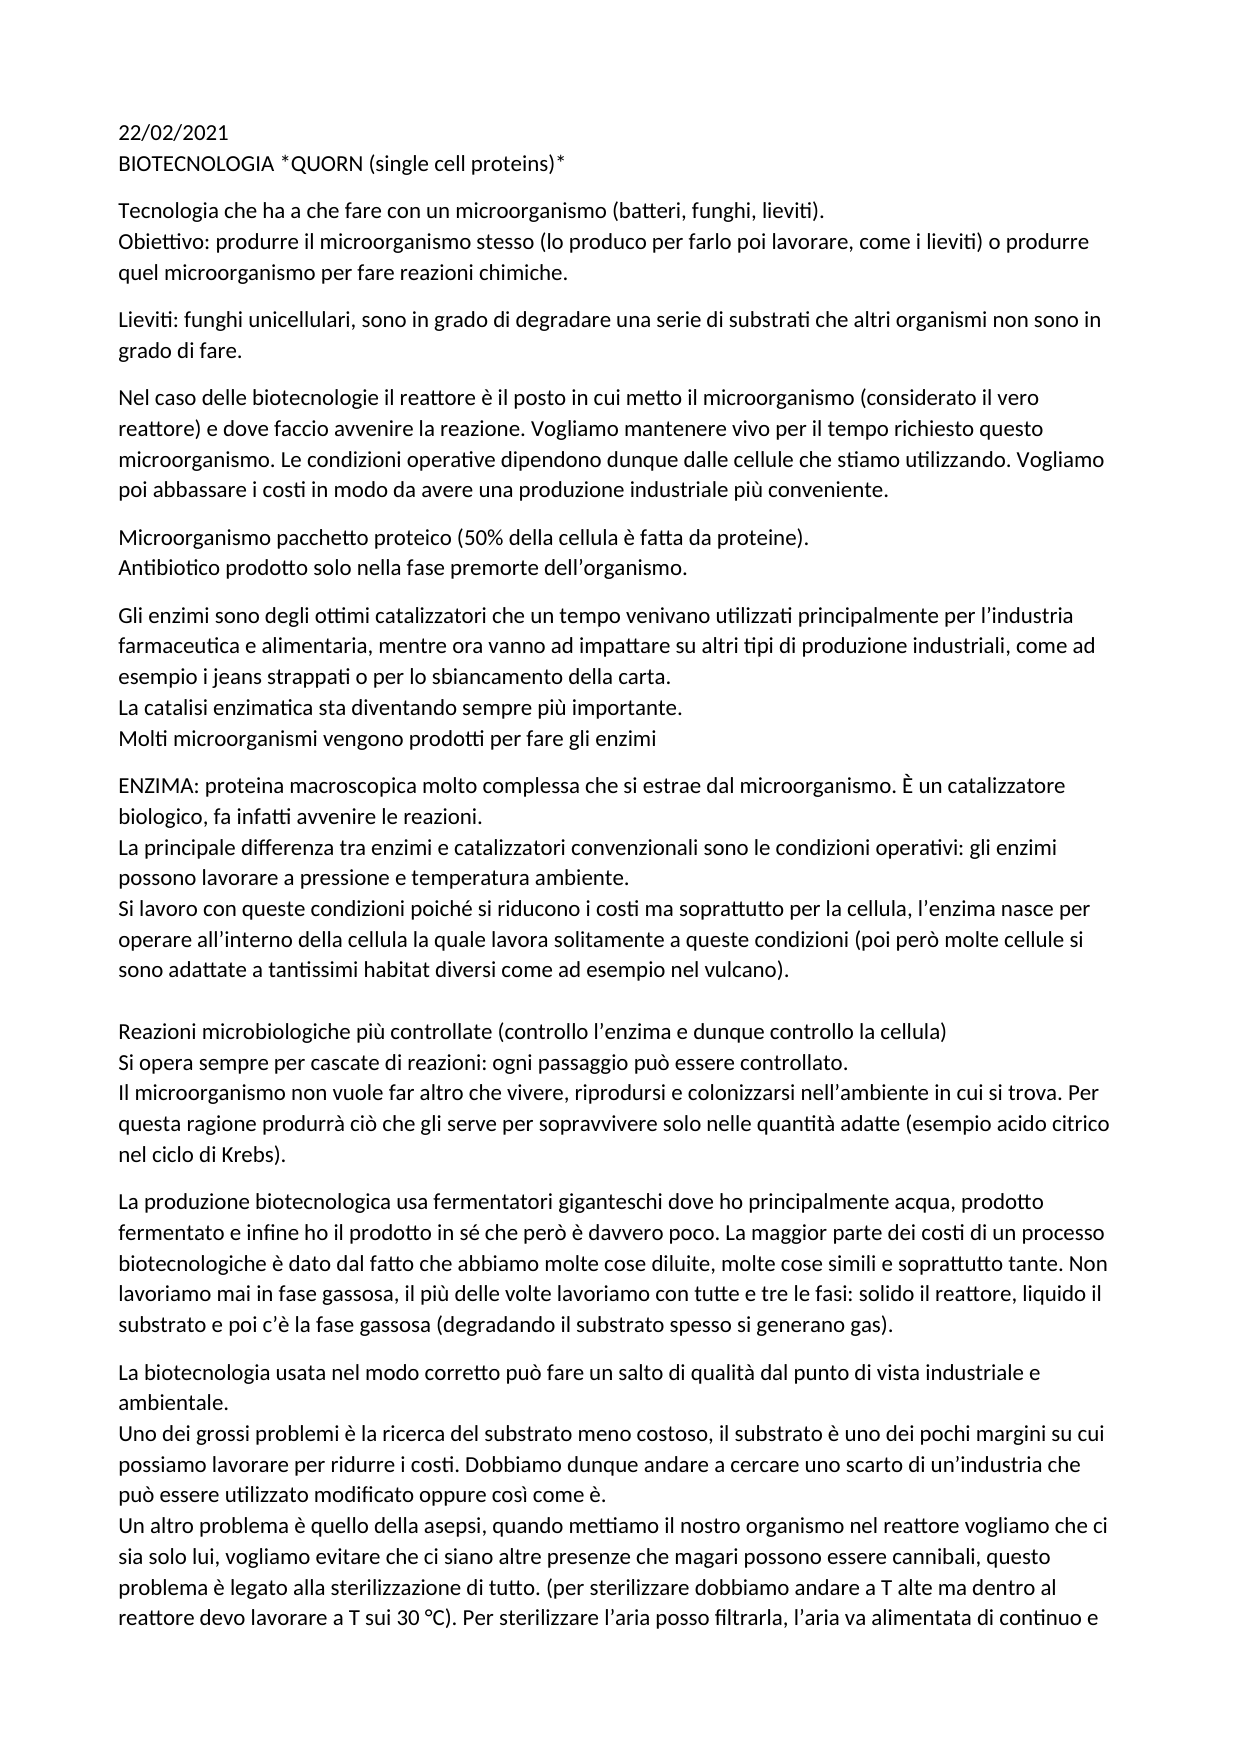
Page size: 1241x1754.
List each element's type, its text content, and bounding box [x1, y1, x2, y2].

text La produzione biotecnologica usa fermentatori giganteschi dove ho principalmente acqua, prodotto fermentato e infine ho il prodotto in sé che però è davvero poco. La maggior parte dei costi di un processo biotecnologiche è dato dal fatto che abbiamo molte cose diluite, molte cose simili e soprattutto tante. Non lavoriamo mai in fase gassosa, il più delle volte lavoriamo con tutte e tre le fasi: solido il reattore, liquido il substrato e poi c’è la fase gassosa (degradando il substrato spesso si generano gas). [118, 1187, 1122, 1338]
text La biotecnologia usata nel modo corretto può fare un salto di qualità dal punto di vista industriale e ambientale. Uno dei grossi problemi è la ricerca del substrato meno costoso, il substrato è uno dei pochi margini su cui possiamo lavorare per ridurre i costi. Dobbiamo dunque andare a cercare uno scarto di un’industria che può essere utilizzato modificato oppure così come è. Un altro problema è quello della asepsi, quando mettiamo il nostro organismo nel reattore vogliamo che ci sia solo lui, vogliamo evitare che ci siano altre presenze che magari possono essere cannibali, questo problema è legato alla sterilizzazione di tutto. (per sterilizzare dobbiamo andare a T alte ma dentro al reattore devo lavorare a T sui 30 °C). Per sterilizzare l’aria posso filtrarla, l’aria va alimentata di continuo e [118, 1358, 1122, 1632]
text Tecnologia che ha a che fare con un microorganismo (batteri, funghi, lieviti). Obiettivo: produrre il microorganismo stesso (lo produco per farlo poi lavorare, come i lieviti) o produrre quel microorganismo per fare reazioni chimiche. [118, 196, 1122, 286]
text Nel caso delle biotecnologie il reattore è il posto in cui metto il microorganismo (considerato il vero reattore) e dove faccio avvenire la reazione. Vogliamo mantenere vivo per il tempo richiesto questo microorganismo. Le condizioni operative dipendono dunque dalle cellule che stiamo utilizzando. Vogliamo poi abbassare i costi in modo da avere una produzione industriale più conveniente. [118, 383, 1122, 503]
text Gli enzimi sono degli ottimi catalizzatori che un tempo venivano utilizzati principalmente per l’industria farmaceutica e alimentaria, mentre ora vanno ad impattare su altri tipi di produzione industriali, come ad esempio i jeans strappati o per lo sbiancamento della carta. La catalisi enzimatica sta diventando sempre più importante. Molti microorganismi vengono prodotti per fare gli enzimi [118, 601, 1122, 752]
text ENZIMA: proteina macroscopica molto complessa che si estrae dal microorganismo. È un catalizzatore biologico, fa infatti avvenire le reazioni. La principale differenza tra enzimi e catalizzatori convenzionali sono le condizioni operativi: gli enzimi possono lavorare a pressione e temperatura ambiente. Si lavoro con queste condizioni poiché si riducono i costi ma soprattutto per la cellula, l’enzima nasce per operare all’interno della cellula la quale lavora solitamente a queste condizioni (poi però molte cellule si sono adattate a tantissimi habitat diversi come ad esempio nel vulcano). Reazioni microbiologiche più controllate (controllo l’enzima e dunque controllo la cellula) Si opera sempre per cascate di reazioni: ogni passaggio può essere controllato. Il microorganismo non vuole far altro che vivere, riprodursi e colonizzarsi nell’ambiente in cui si trova. Per questa ragione produrrà ciò che gli serve per sopravvivere solo nelle quantità adatte (esempio acido citrico nel ciclo di Krebs). [118, 771, 1122, 1168]
text Microorganismo pacchetto proteico (50% della cellula è fatta da proteine). Antibiotico prodotto solo nella fase premorte dell’organismo. [118, 523, 1122, 582]
text 22/02/2021 BIOTECNOLOGIA *QUORN (single cell proteins)* [118, 118, 1122, 177]
text Lieviti: funghi unicellulari, sono in grado di degradare una serie di substrati che altri organismi non sono in grado di fare. [118, 305, 1122, 364]
